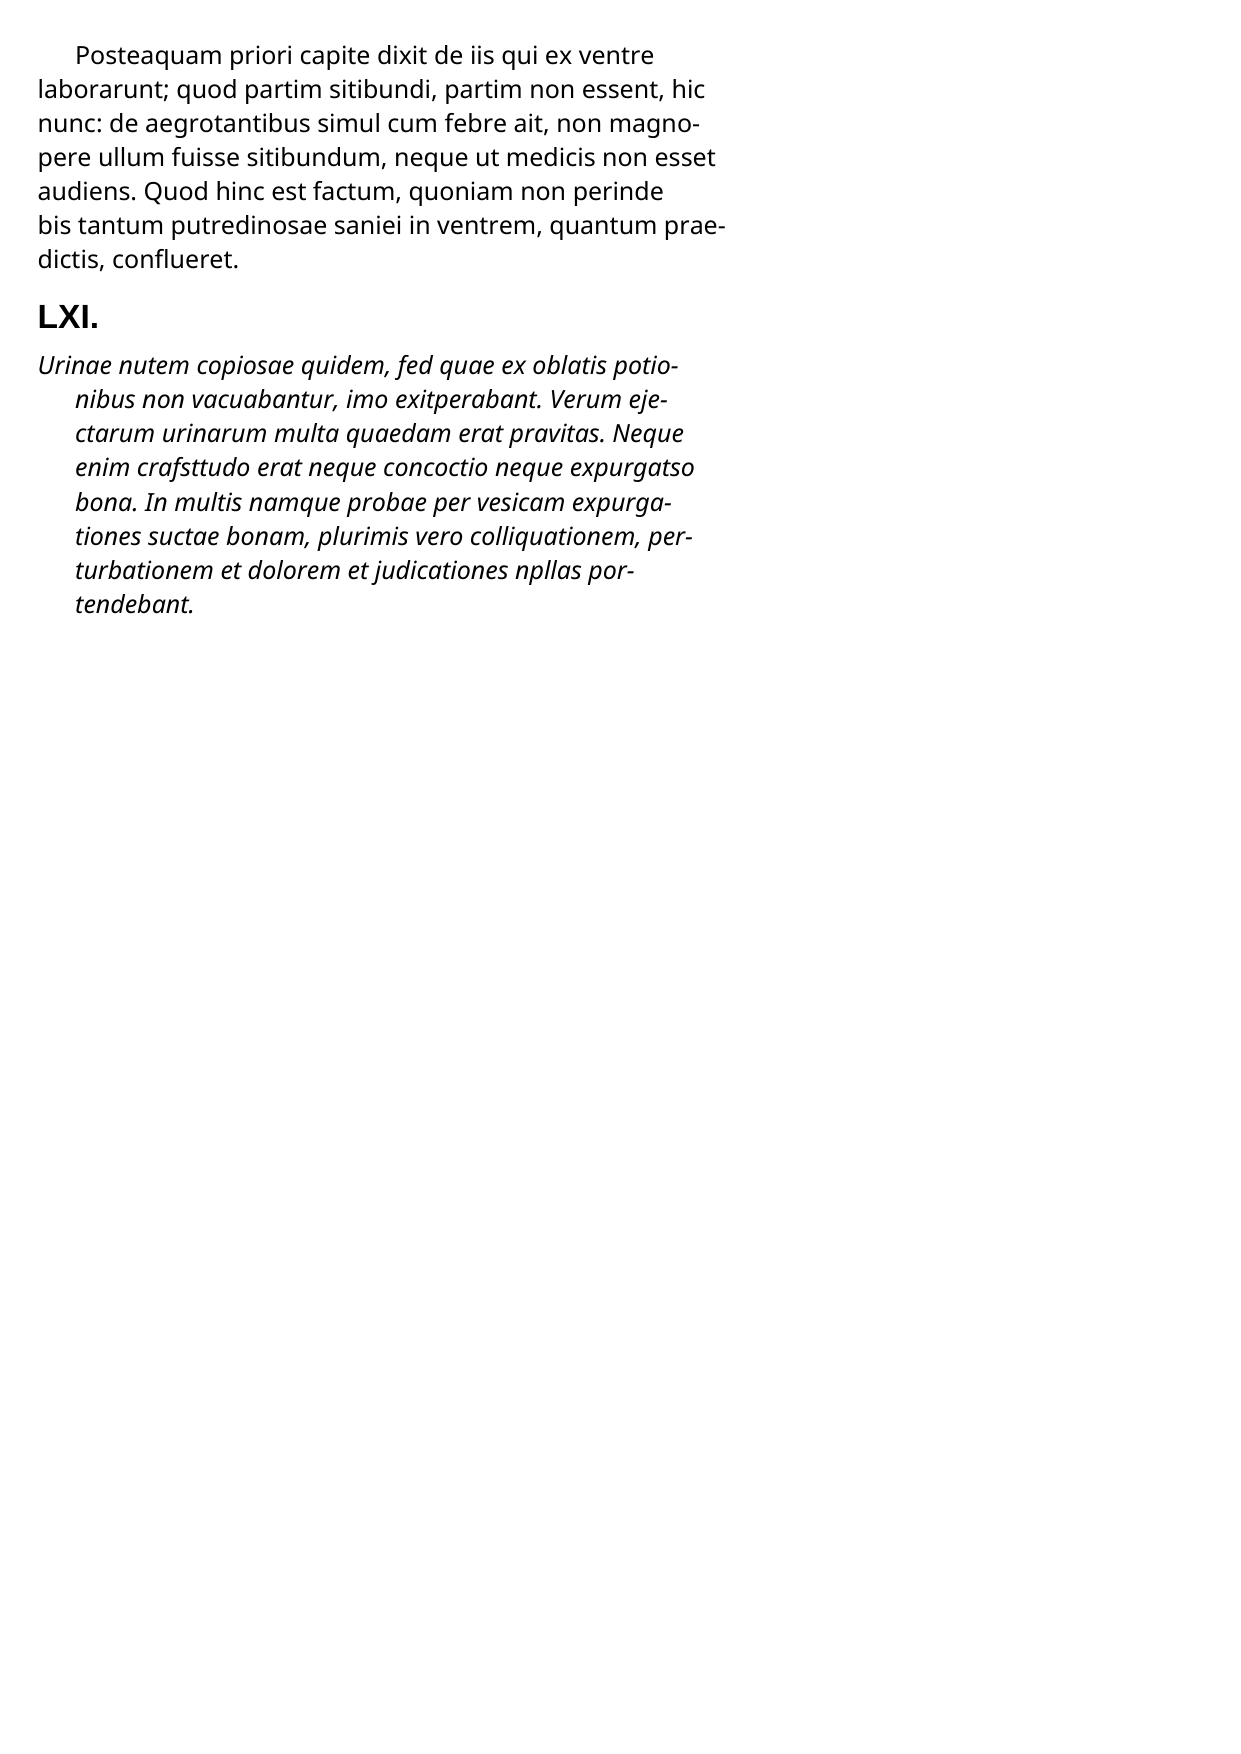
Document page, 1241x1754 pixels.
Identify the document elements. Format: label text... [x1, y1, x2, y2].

subtitle LXI. [37, 297, 1203, 335]
text Posteaquam priori capite dixit de iis qui ex ventre laborarunt; quod partim sitibundi, partim non essent, hic nunc: de aegrotantibus simul cum febre ait, non magno- pere ullum fuisse sitibundum, neque ut medicis non esset audiens. Quod hinc est factum, quoniam non perinde bis tantum putredinosae saniei in ventrem, quantum prae- dictis, conflueret. [37, 37, 1203, 276]
text Urinae nutem copiosae quidem, fed quae ex oblatis potio- nibus non vacuabantur, imo exitperabant. Verum eje- ctarum urinarum multa quaedam erat pravitas. Neque enim crafsttudo erat neque concoctio neque expurgatso bona. In multis namque probae per vesicam expurga- tiones suctae bonam, plurimis vero colliquationem, per- turbationem et dolorem et judicationes npllas por- tendebant. [37, 348, 1203, 620]
